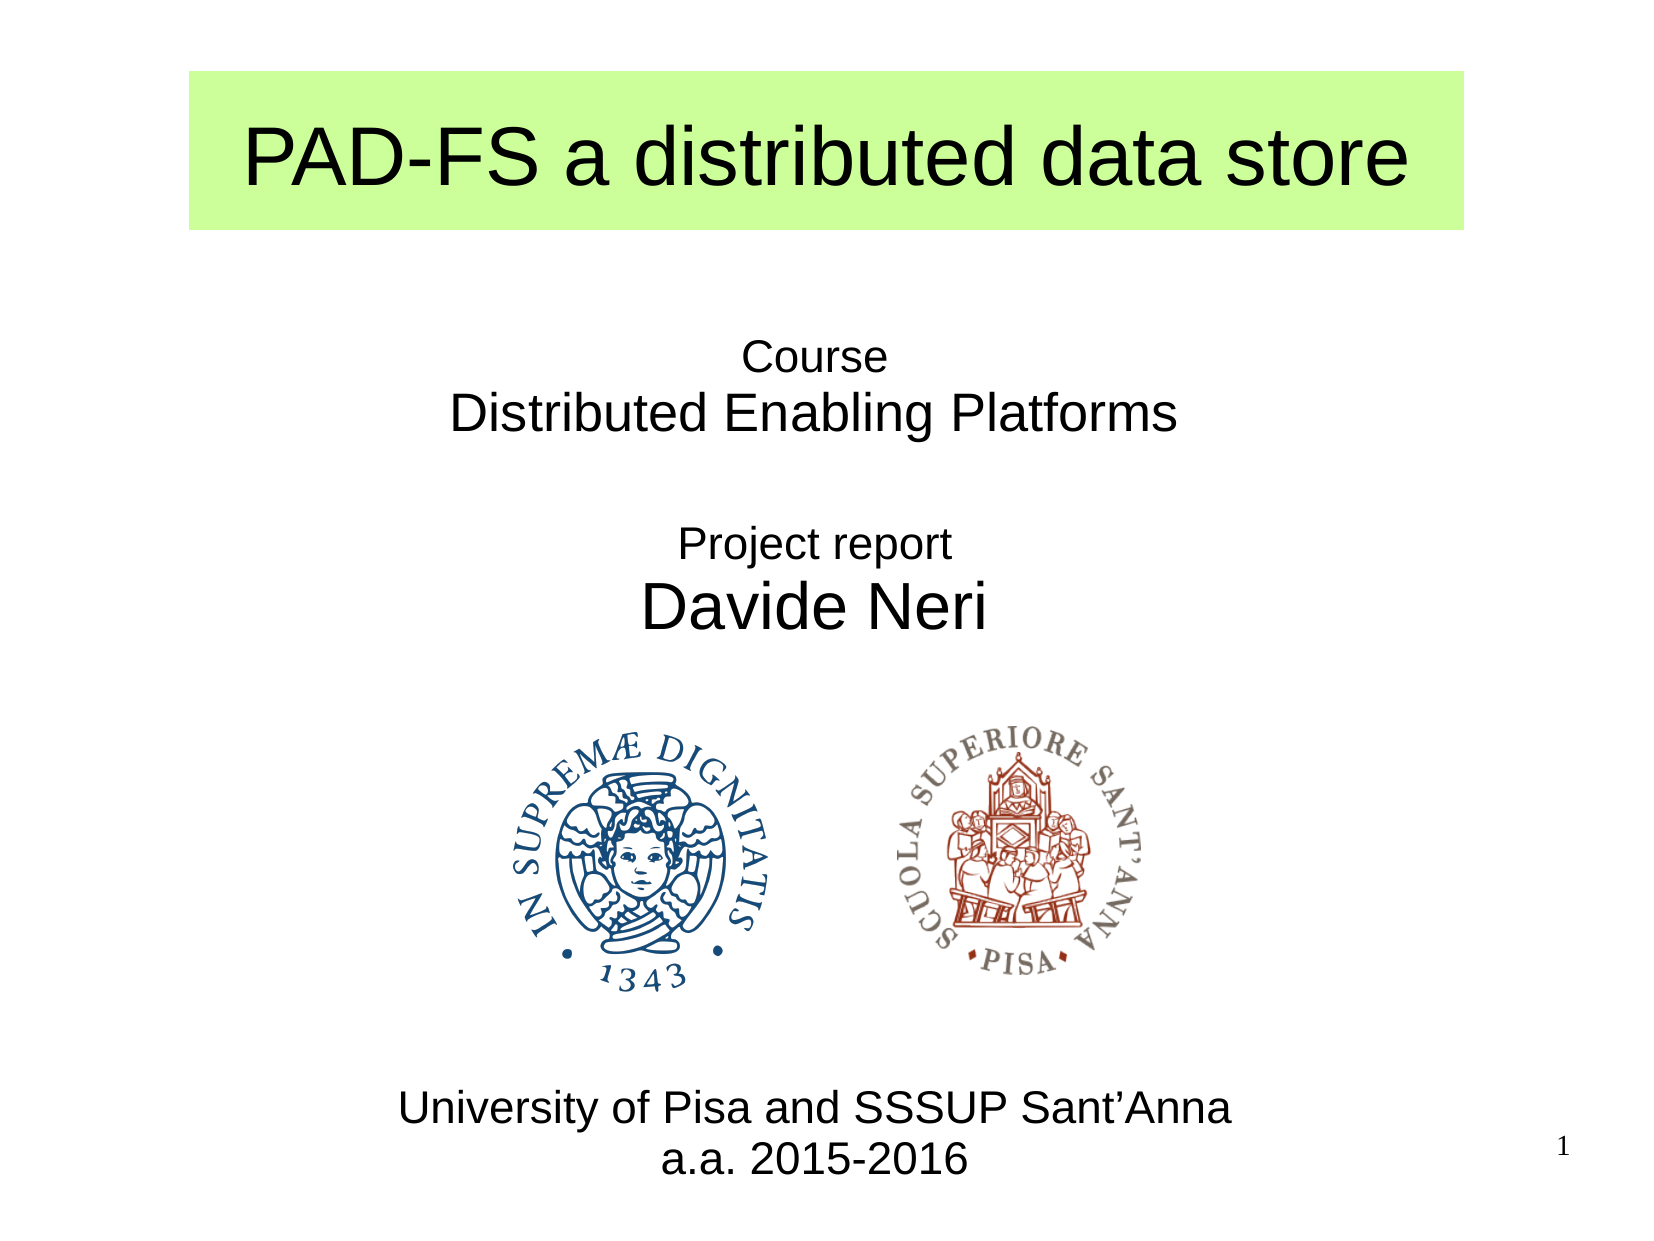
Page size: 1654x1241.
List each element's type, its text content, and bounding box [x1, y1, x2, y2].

picture [513, 732, 768, 993]
title PAD-FS a distributed data store [82, 52, 1571, 260]
subtitle Course Distributed Enabling Platforms Project report Davide Neri University of Pisa and SSSUP Sant’Anna a.a. 2015-2016 [70, 330, 1559, 1185]
picture [897, 726, 1141, 975]
